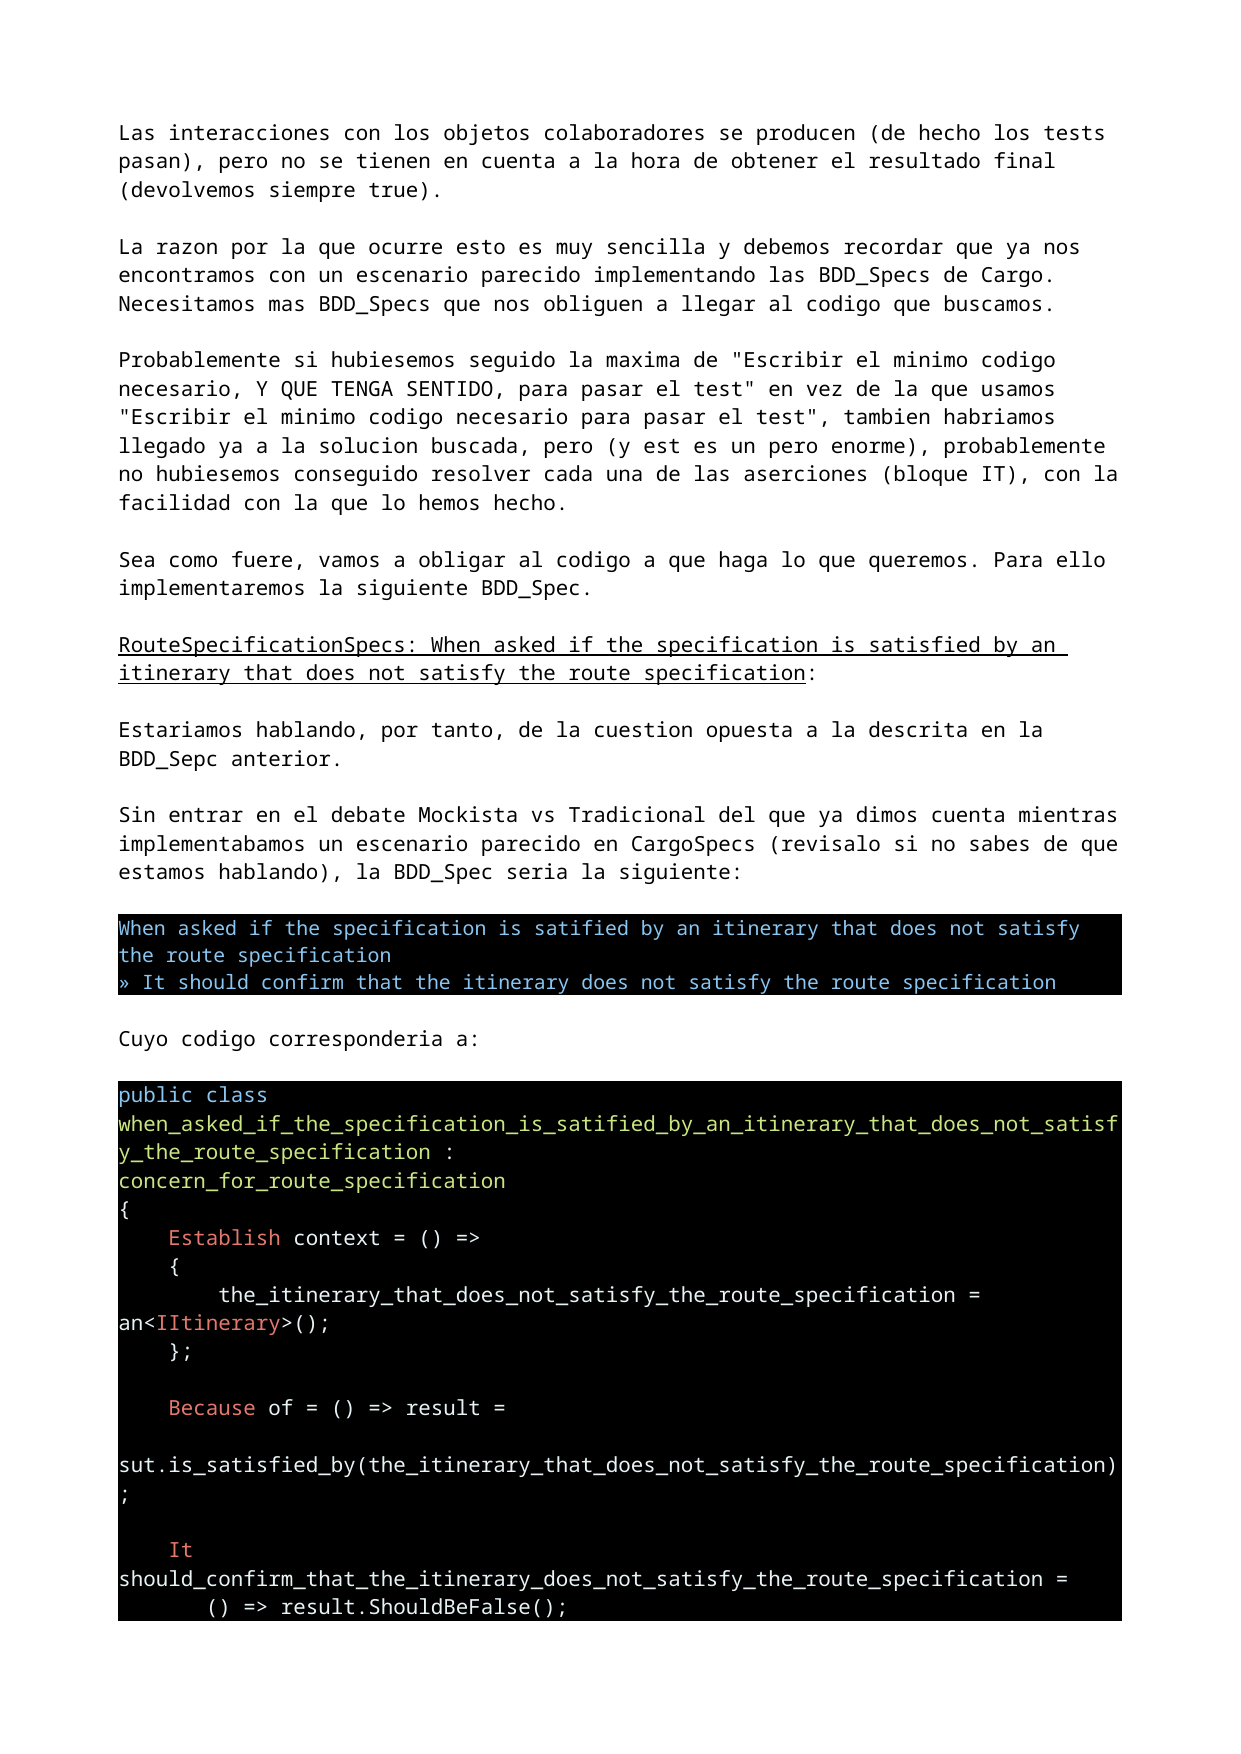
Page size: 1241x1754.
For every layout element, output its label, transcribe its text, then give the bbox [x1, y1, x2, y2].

text Las interacciones con los objetos colaboradores se producen (de hecho los tests pasan), pero no se tienen en cuenta a la hora de obtener el resultado final (devolvemos siempre true). [118, 118, 1122, 203]
text RouteSpecificationSpecs: When asked if the specification is satisfied by an itinerary that does not satisfy the route specification: [118, 630, 1122, 687]
text Probablemente si hubiesemos seguido la maxima de "Escribir el minimo codigo necesario, Y QUE TENGA SENTIDO, para pasar el test" en vez de la que usamos "Escribir el minimo codigo necesario para pasar el test", tambien habriamos llegado ya a la solucion buscada, pero (y est es un pero enorme), probablemente no hubiesemos conseguido resolver cada una de las aserciones (bloque IT), con la facilidad con la que lo hemos hecho. [118, 346, 1122, 516]
text }; [118, 1337, 1122, 1365]
text Because of = () => result = [118, 1393, 1122, 1422]
text Estariamos hablando, por tanto, de la cuestion opuesta a la descrita en la BDD_Sepc anterior. [118, 715, 1122, 772]
text { [118, 1251, 1122, 1280]
text Sea como fuere, vamos a obligar al codigo a que haga lo que queremos. Para ello implementaremos la siguiente BDD_Spec. [118, 545, 1122, 602]
text () => result.ShouldBeFalse(); [118, 1592, 1122, 1621]
text the_itinerary_that_does_not_satisfy_the_route_specification = an<IItinerary>(); [118, 1280, 1122, 1337]
text { [118, 1194, 1122, 1223]
text Cuyo codigo corresponderia a: [118, 1024, 1122, 1052]
text public class when_asked_if_the_specification_is_satified_by_an_itinerary_that_does_not_satisfy_the_route_specification : [118, 1081, 1122, 1166]
text » It should confirm that the itinerary does not satisfy the route specification [118, 968, 1122, 995]
text Sin entrar en el debate Mockista vs Tradicional del que ya dimos cuenta mientras implementabamos un escenario parecido en CargoSpecs (revisalo si no sabes de que estamos hablando), la BDD_Spec seria la siguiente: [118, 801, 1122, 886]
text It should_confirm_that_the_itinerary_does_not_satisfy_the_route_specification = [118, 1536, 1122, 1592]
text sut.is_satisfied_by(the_itinerary_that_does_not_satisfy_the_route_specification); [118, 1422, 1122, 1507]
text When asked if the specification is satified by an itinerary that does not satisfy the route specification [118, 914, 1122, 968]
text La razon por la que ocurre esto es muy sencilla y debemos recordar que ya nos encontramos con un escenario parecido implementando las BDD_Specs de Cargo. Necesitamos mas BDD_Specs que nos obliguen a llegar al codigo que buscamos. [118, 232, 1122, 317]
text Establish context = () => [118, 1223, 1122, 1251]
text concern_for_route_specification [118, 1166, 1122, 1194]
